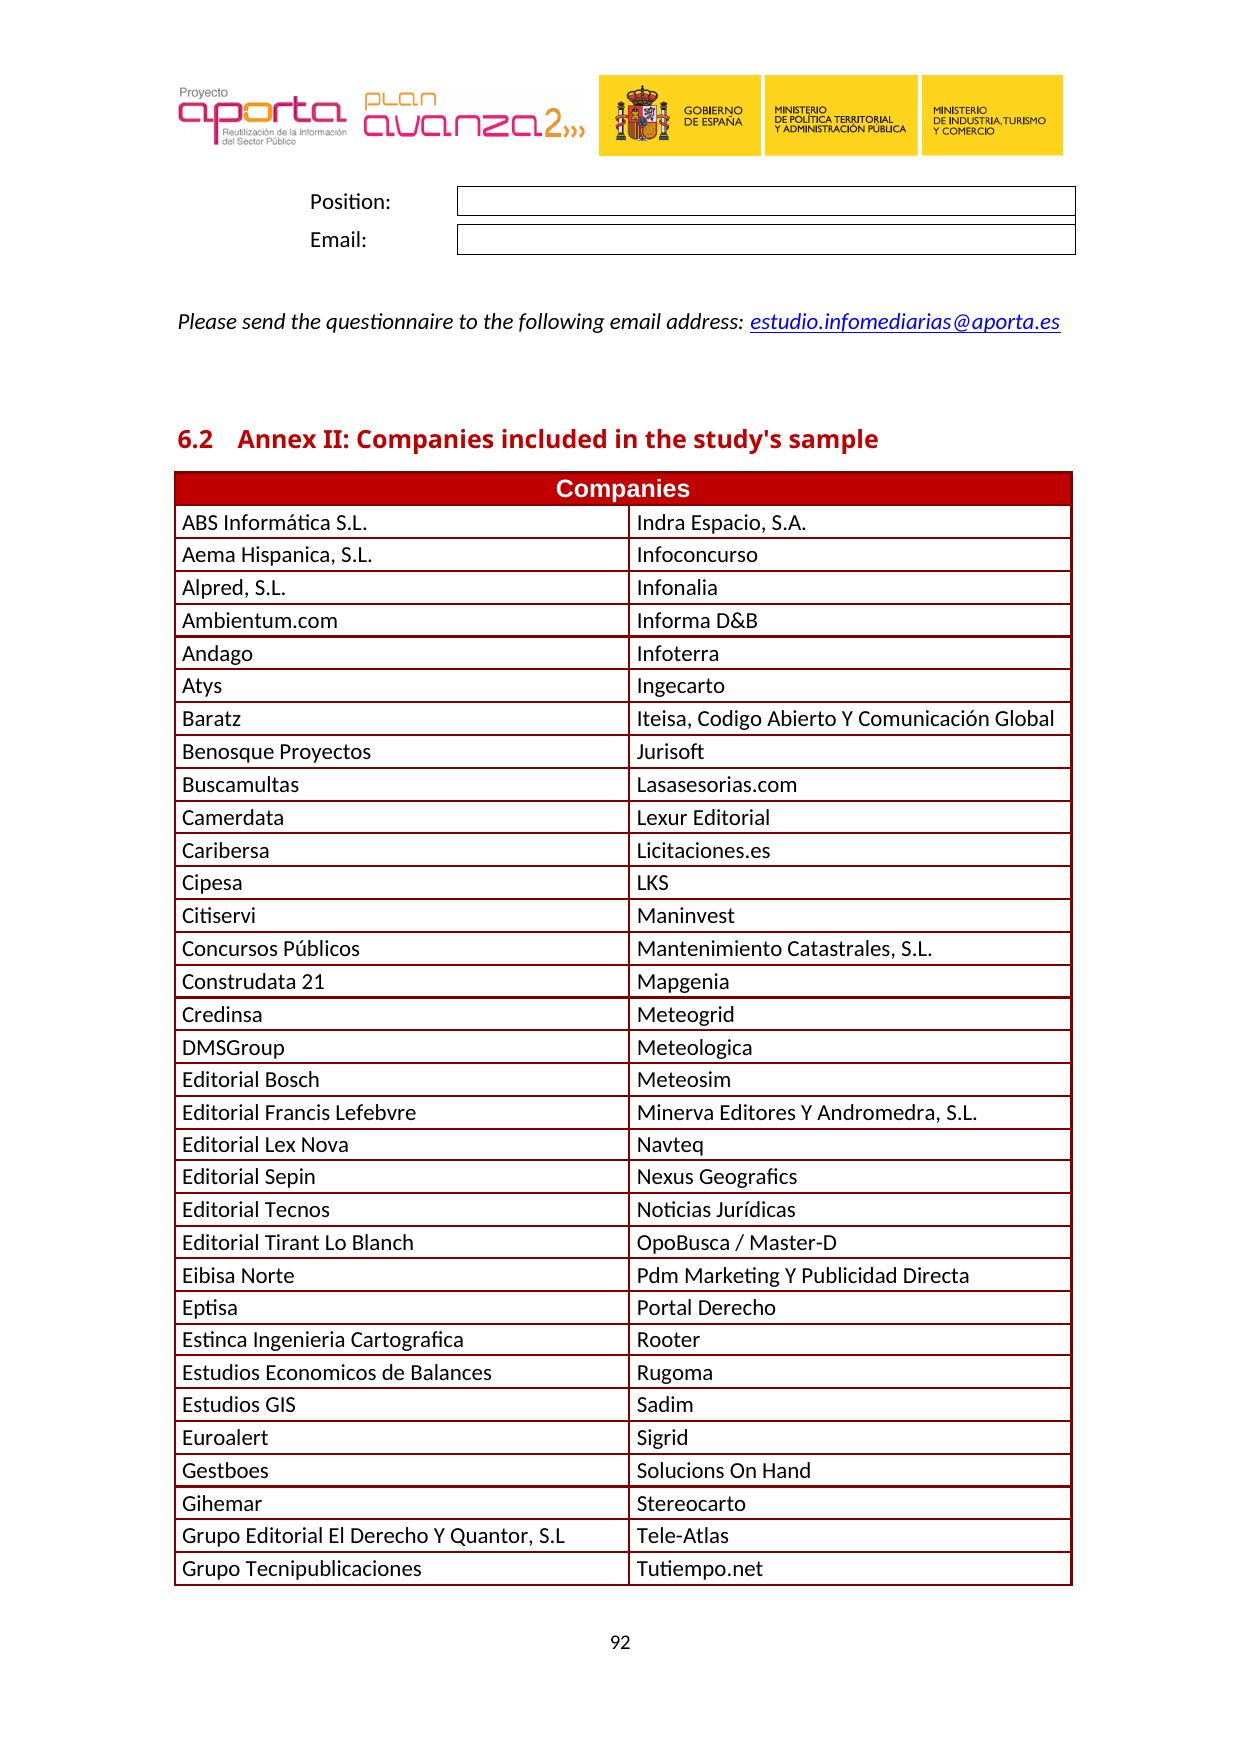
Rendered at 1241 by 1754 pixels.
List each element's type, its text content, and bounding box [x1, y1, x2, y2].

table_cell Atys [176, 670, 628, 701]
table_cell Informa D&B [630, 605, 1070, 635]
table_cell Credinsa [176, 999, 628, 1029]
table_cell Licitaciones.es [630, 834, 1070, 865]
table_cell Buscamultas [176, 769, 628, 799]
table_cell Grupo Editorial El Derecho Y Quantor, S.L [176, 1520, 628, 1551]
table_cell Portal Derecho [630, 1292, 1070, 1323]
table_cell Infoterra [630, 638, 1070, 668]
table_cell Andago [176, 638, 628, 668]
table_cell Minerva Editores Y Andromedra, S.L. [630, 1097, 1070, 1128]
table_cell Tutiempo.net [630, 1553, 1070, 1584]
table_cell Gestboes [176, 1455, 628, 1485]
table_cell Email: [225, 224, 457, 253]
table_cell Infoconcurso [630, 539, 1070, 570]
table_cell Aema Hispanica, S.L. [176, 539, 628, 570]
table_cell DMSGroup [176, 1031, 628, 1062]
table_cell Rooter [630, 1325, 1070, 1354]
table_cell LKS [630, 867, 1070, 898]
table_cell Sigrid [630, 1422, 1070, 1453]
table_cell Meteosim [630, 1064, 1070, 1095]
table_cell Ambientum.com [176, 605, 628, 635]
table_cell Nexus Geografics [630, 1161, 1070, 1192]
picture [177, 82, 353, 149]
table_cell Tele-Atlas [630, 1520, 1070, 1551]
table_cell Pdm Marketing Y Publicidad Directa [630, 1259, 1070, 1290]
picture [362, 89, 587, 142]
table_cell Camerdata [176, 802, 628, 832]
table_cell Grupo Tecnipublicaciones [176, 1553, 628, 1584]
table_cell Eibisa Norte [176, 1259, 628, 1290]
table_cell Ingecarto [630, 670, 1070, 701]
table_cell Caribersa [176, 834, 628, 865]
table_cell Meteogrid [630, 999, 1070, 1029]
table_cell Benosque Proyectos [176, 736, 628, 767]
table_cell Mapgenia [630, 966, 1070, 996]
table_cell Gihemar [176, 1488, 628, 1518]
subtitle Annex II: Companies included in the study's sample [177, 421, 1063, 456]
table_cell Infonalia [630, 572, 1070, 603]
table_cell Editorial Lex Nova [176, 1130, 628, 1159]
table_cell Position: [225, 186, 457, 215]
table_cell [458, 225, 1075, 253]
table_cell Editorial Francis Lefebvre [176, 1097, 628, 1128]
table_cell Indra Espacio, S.A. [630, 506, 1070, 537]
table_cell Jurisoft [630, 736, 1070, 767]
table_cell Editorial Tecnos [176, 1194, 628, 1224]
table_cell Eptisa [176, 1292, 628, 1323]
table_cell Rugoma [630, 1356, 1070, 1387]
table_cell OpoBusca / Master-D [630, 1227, 1070, 1257]
table_cell Editorial Tirant Lo Blanch [176, 1227, 628, 1257]
table_cell Baratz [176, 703, 628, 734]
table_cell [225, 215, 1075, 224]
table_cell Concursos Públicos [176, 933, 628, 963]
table_cell Euroalert [176, 1422, 628, 1453]
table_cell Solucions On Hand [630, 1455, 1070, 1485]
table_cell ABS Informática S.L. [176, 506, 628, 537]
table_cell Citiservi [176, 900, 628, 931]
table_cell Editorial Bosch [176, 1064, 628, 1095]
table_cell Sadim [630, 1389, 1070, 1420]
table_cell [458, 187, 1075, 215]
picture [599, 73, 1064, 158]
table_cell Construdata 21 [176, 966, 628, 996]
table_cell Maninvest [630, 900, 1070, 931]
table_cell Cipesa [176, 867, 628, 898]
table_cell Estudios Economicos de Balances [176, 1356, 628, 1387]
table_cell Noticias Jurídicas [630, 1194, 1070, 1224]
table_cell Navteq [630, 1130, 1070, 1159]
table_cell Lasasesorias.com [630, 769, 1070, 799]
table_cell Estinca Ingenieria Cartografica [176, 1325, 628, 1354]
table_cell Mantenimiento Catastrales, S.L. [630, 933, 1070, 963]
table_cell Stereocarto [630, 1488, 1070, 1518]
text Please send the questionnaire to the following email address: estudio.infomediarias@aporta.es [177, 307, 1063, 336]
table_header Companies [176, 474, 1070, 504]
table_cell Lexur Editorial [630, 802, 1070, 832]
table_cell Estudios GIS [176, 1389, 628, 1420]
table_cell Meteologica [630, 1031, 1070, 1062]
table_cell Alpred, S.L. [176, 572, 628, 603]
table_cell Iteisa, Codigo Abierto Y Comunicación Global [630, 703, 1070, 734]
table_cell Editorial Sepin [176, 1161, 628, 1192]
